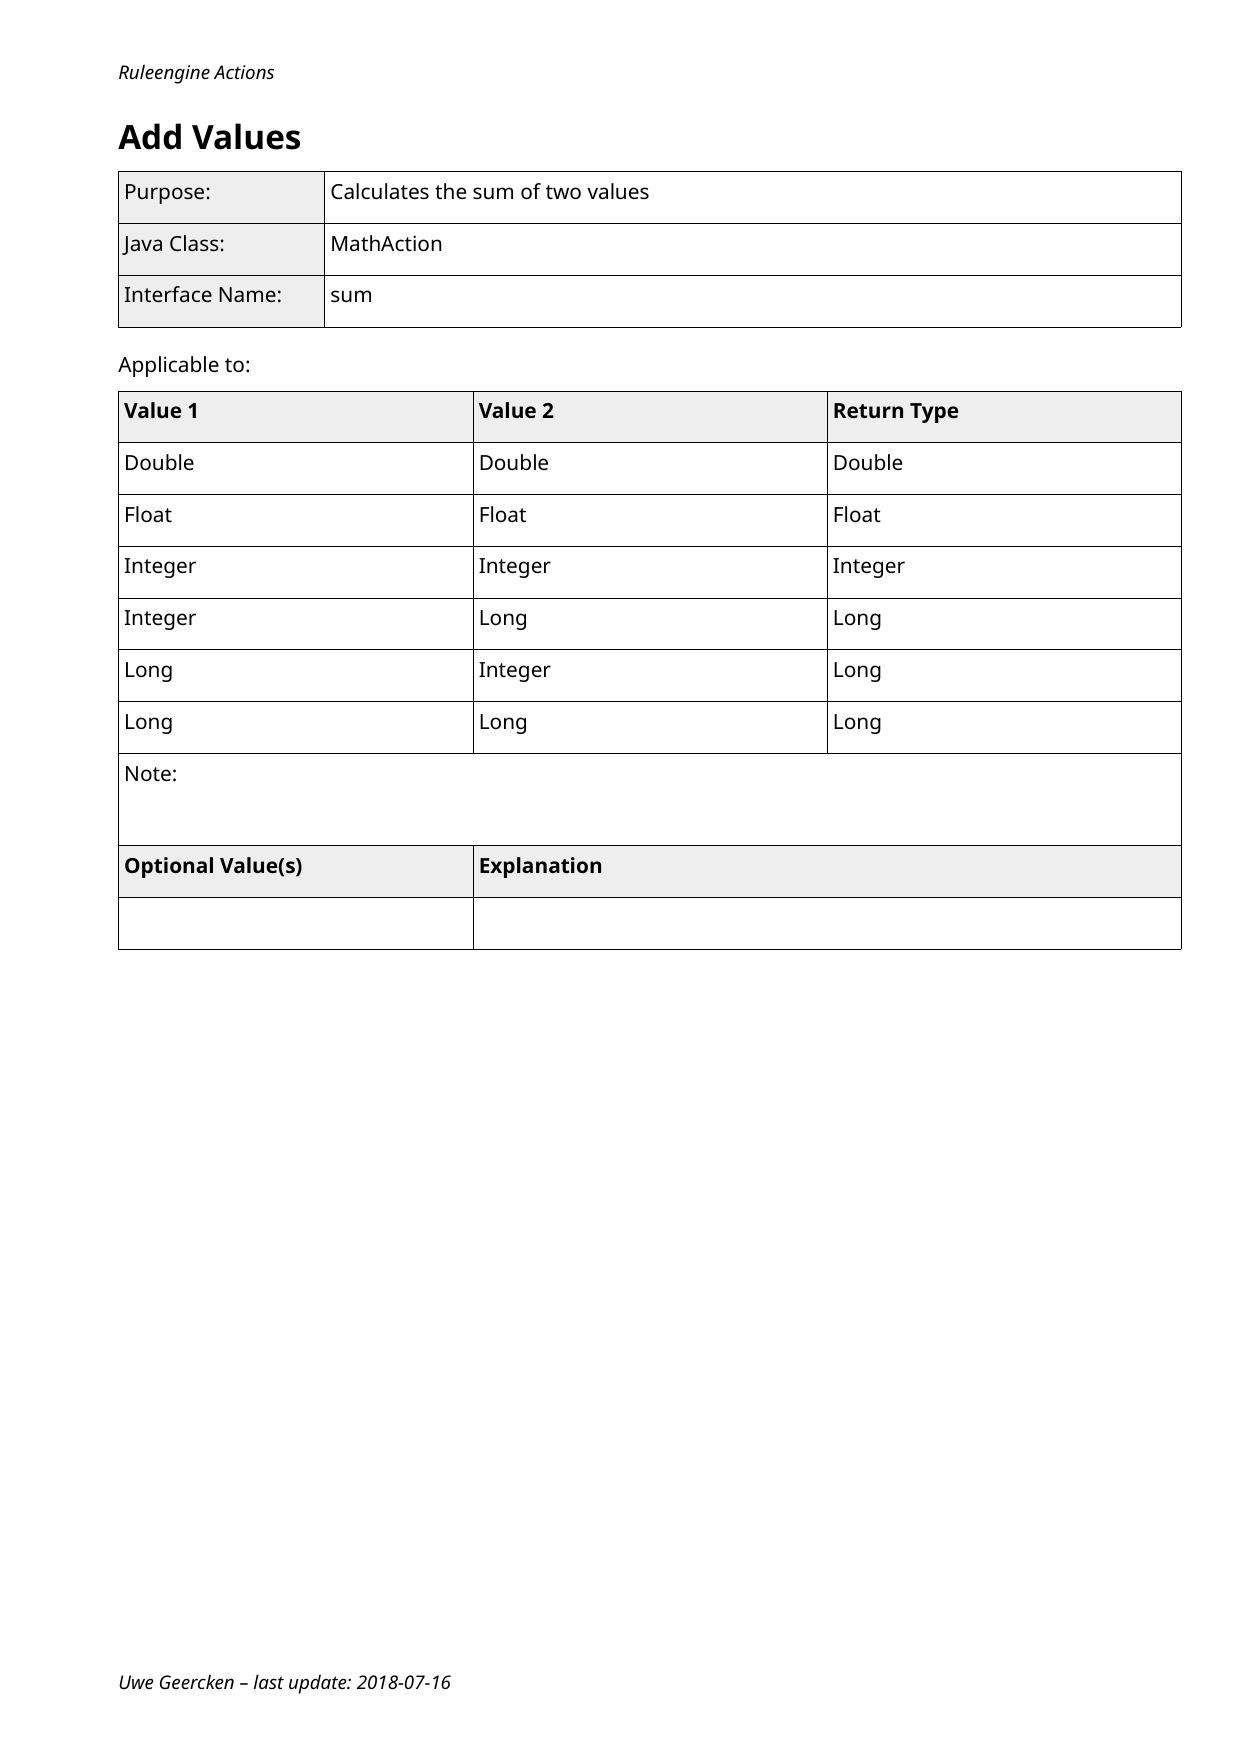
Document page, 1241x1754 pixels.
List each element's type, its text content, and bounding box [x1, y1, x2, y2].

table_cell [119, 898, 473, 948]
table_cell Integer [119, 547, 473, 598]
table_cell Explanation [474, 846, 1181, 897]
table_cell Float [828, 495, 1181, 546]
table_cell Interface Name: [119, 276, 324, 327]
table_cell Long [119, 650, 473, 701]
table_cell Long [474, 599, 827, 649]
table_cell Long [119, 702, 473, 753]
table_cell Long [828, 599, 1181, 649]
table_header Calculates the sum of two values [325, 172, 1181, 223]
table_cell Long [828, 702, 1181, 753]
table_cell Double [119, 443, 473, 494]
table_cell Float [119, 495, 473, 546]
table_cell Long [474, 702, 827, 753]
table_cell Java Class: [119, 224, 324, 275]
table_cell MathAction [325, 224, 1181, 275]
table_header Value 1 [119, 392, 473, 442]
table_cell Double [828, 443, 1181, 494]
table_cell Integer [119, 599, 473, 649]
text Applicable to: [118, 350, 1181, 379]
text Add Values [118, 114, 1181, 159]
table_cell Float [474, 495, 827, 546]
table_header Return Type [828, 392, 1181, 442]
table_cell Note: [119, 754, 1181, 845]
table_cell sum [325, 276, 1181, 327]
table_cell Integer [474, 650, 827, 701]
table_cell Integer [828, 547, 1181, 598]
table_cell Integer [474, 547, 827, 598]
table_header Value 2 [474, 392, 827, 442]
table_header Purpose: [119, 172, 324, 223]
table_cell [474, 898, 1181, 948]
table_cell Optional Value(s) [119, 846, 473, 897]
table_cell Long [828, 650, 1181, 701]
table_cell Double [474, 443, 827, 494]
